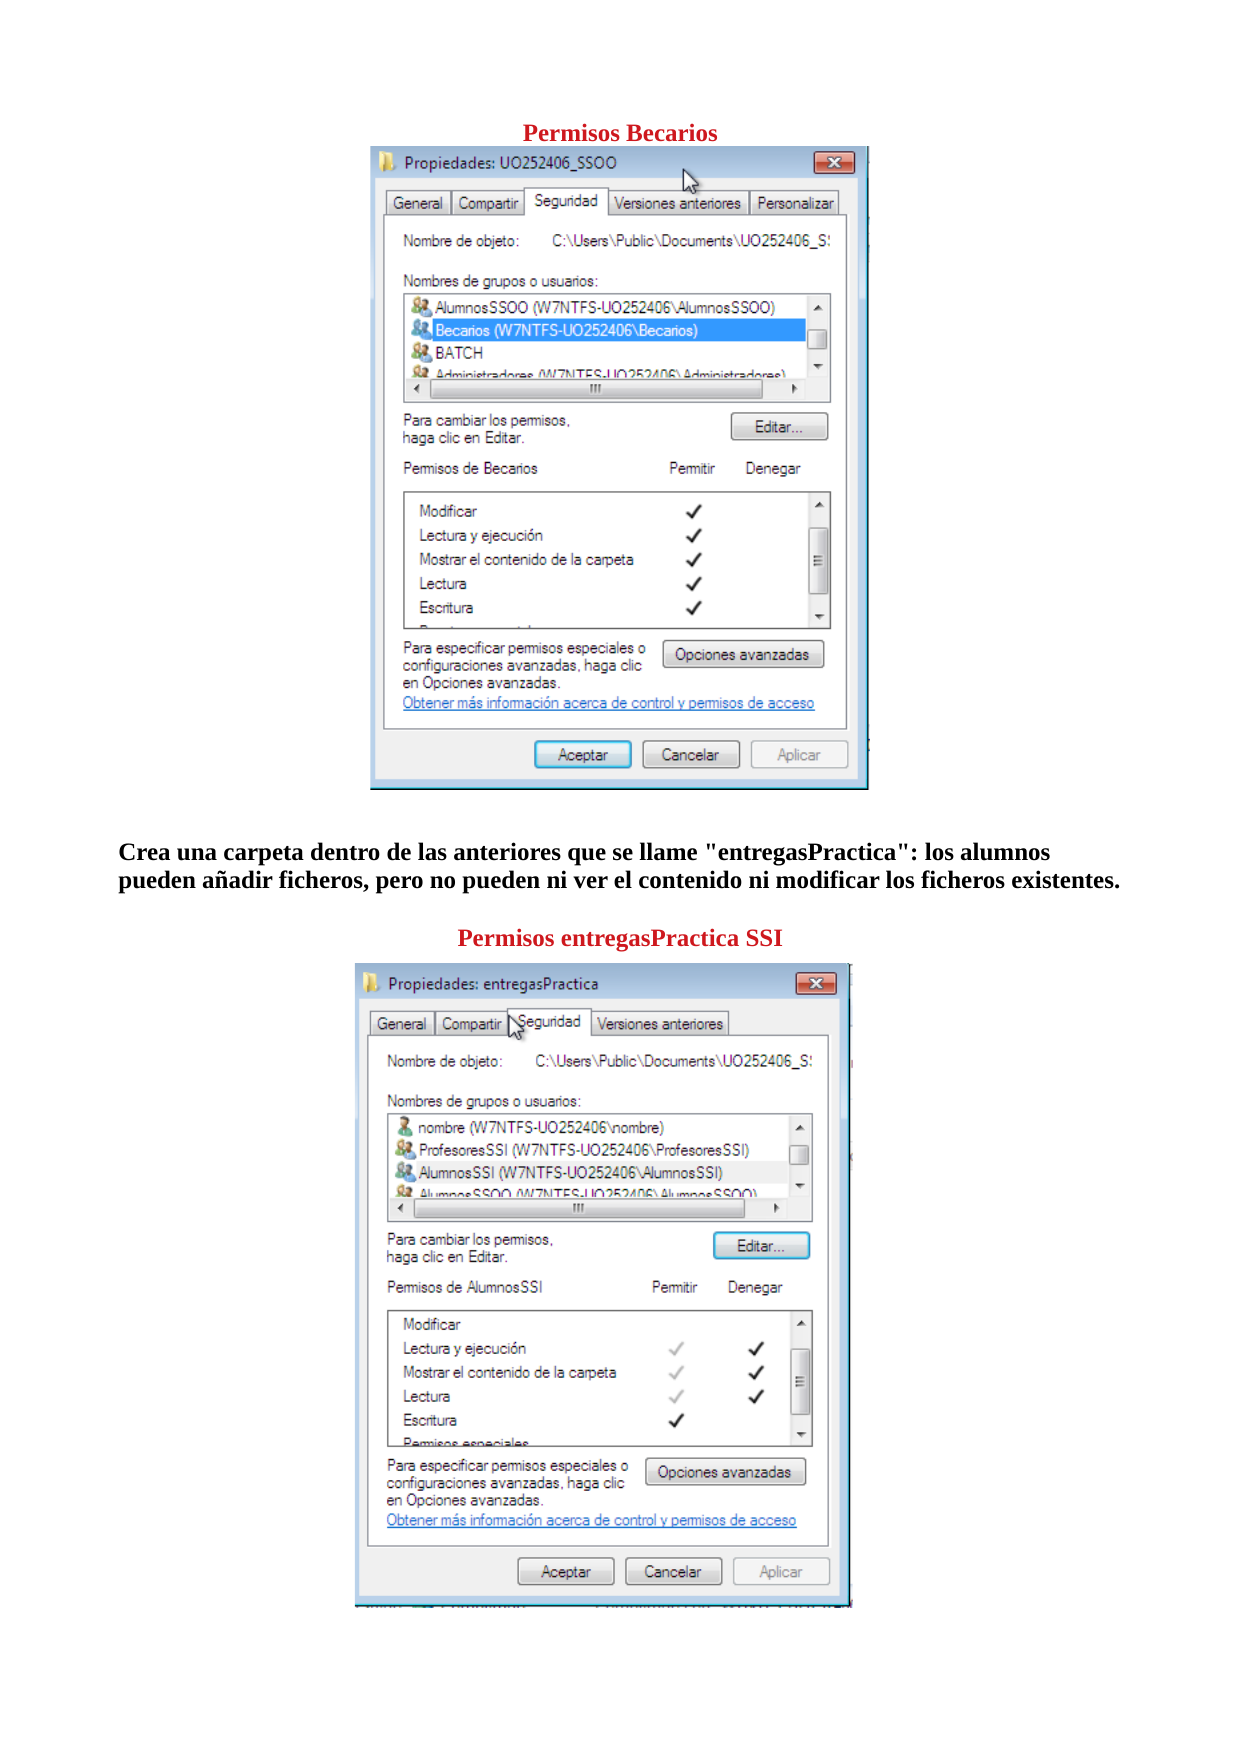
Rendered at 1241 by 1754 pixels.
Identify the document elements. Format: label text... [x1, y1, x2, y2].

picture [354, 963, 853, 1608]
text Permisos Becarios [118, 118, 1122, 147]
text Crea una carpeta dentro de las anteriores que se llame "entregasPractica": los alumnos pueden añadir ficheros, pero no pueden ni ver el contenido ni modificar los ficheros existentes. [118, 837, 1122, 894]
text Permisos entregasPractica SSI [118, 923, 1122, 952]
picture [370, 146, 870, 790]
